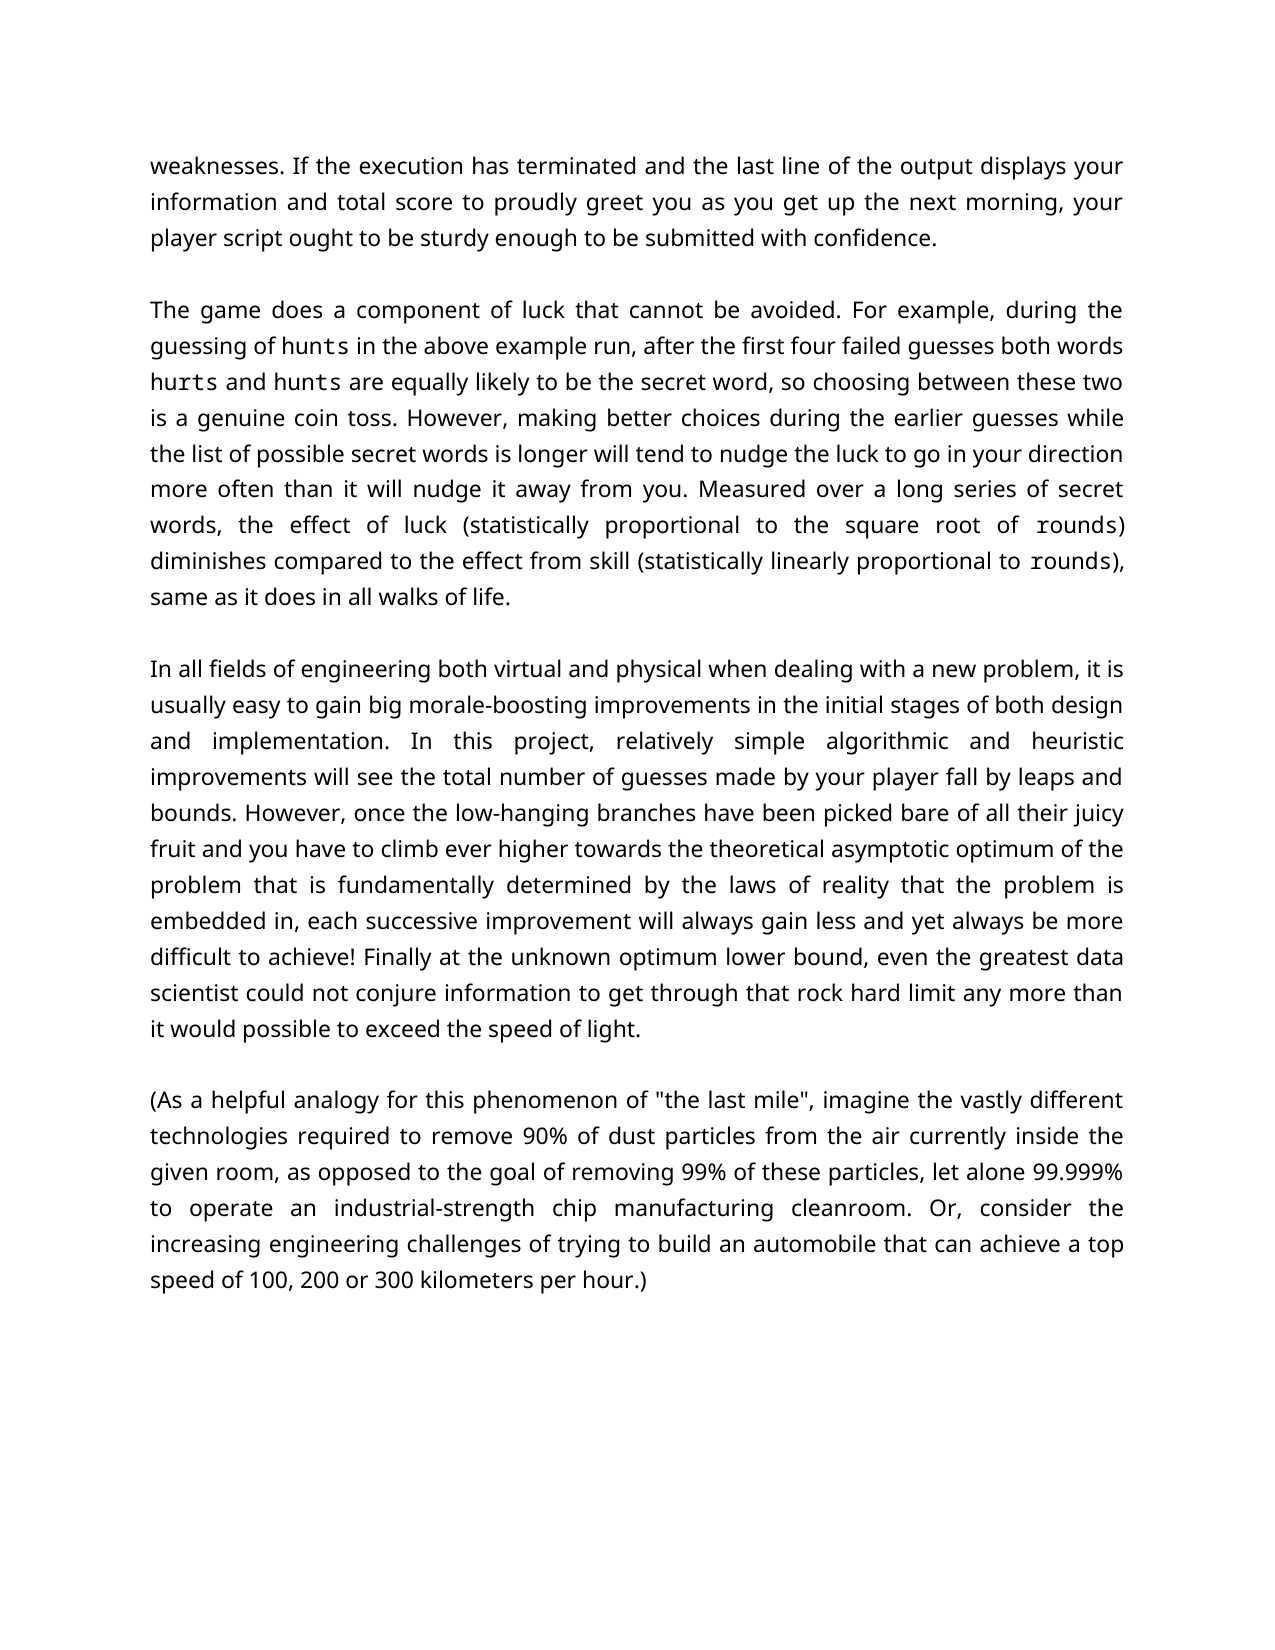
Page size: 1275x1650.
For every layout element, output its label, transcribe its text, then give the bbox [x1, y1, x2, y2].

text The game does a component of luck that cannot be avoided. For example, during the guessing of hunts in the above example run, after the first four failed guesses both words hurts and hunts are equally likely to be the secret word, so choosing between these two is a genuine coin toss. However, making better choices during the earlier guesses while the list of possible secret words is longer will tend to nudge the luck to go in your direction more often than it will nudge it away from you. Measured over a long series of secret words, the effect of luck (statistically proportional to the square root of rounds) diminishes compared to the effect from skill (statistically linearly proportional to rounds), same as it does in all walks of life. [150, 294, 1125, 612]
text In all fields of engineering both virtual and physical when dealing with a new problem, it is usually easy to gain big morale-boosting improvements in the initial stages of both design and implementation. In this project, relatively simple algorithmic and heuristic improvements will see the total number of guesses made by your player fall by leaps and bounds. However, once the low-hanging branches have been picked bare of all their juicy fruit and you have to climb ever higher towards the theoretical asymptotic optimum of the problem that is fundamentally determined by the laws of reality that the problem is embedded in, each successive improvement will always gain less and yet always be more difficult to achieve! Finally at the unknown optimum lower bound, even the greatest data scientist could not conjure information to get through that rock hard limit any more than it would possible to exceed the speed of light. [150, 653, 1125, 1044]
text (As a helpful analogy for this phenomenon of "the last mile", imagine the vastly different technologies required to remove 90% of dust particles from the air currently inside the given room, as opposed to the goal of removing 99% of these particles, let alone 99.999% to operate an industrial-strength chip manufacturing cleanroom. Or, consider the increasing engineering challenges of trying to build an automobile that can achieve a top speed of 100, 200 or 300 kilometers per hour.) [150, 1084, 1125, 1295]
text weaknesses. If the execution has terminated and the last line of the output displays your information and total score to proudly greet you as you get up the next morning, your player script ought to be sturdy enough to be submitted with confidence. [150, 150, 1125, 253]
